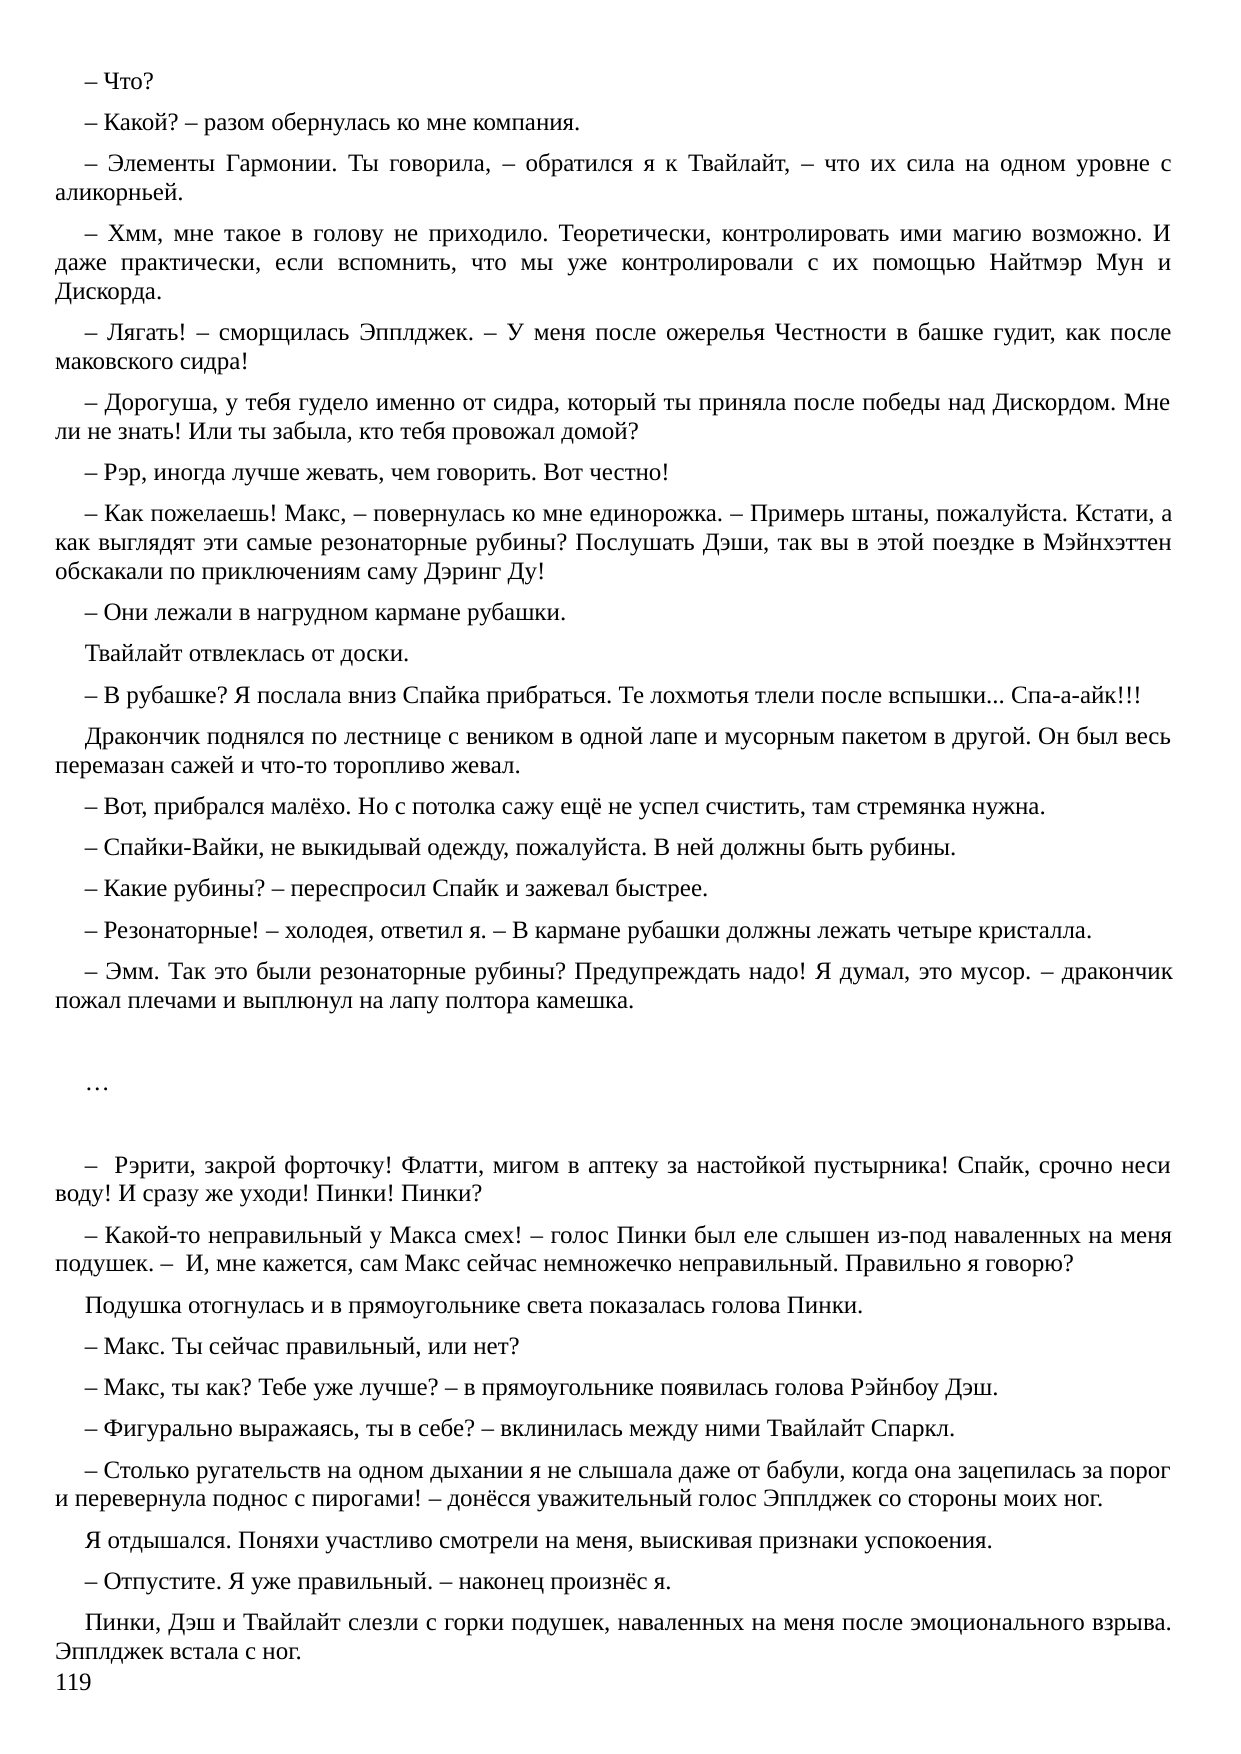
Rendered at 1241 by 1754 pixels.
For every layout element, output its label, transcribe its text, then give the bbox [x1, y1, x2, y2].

text – Элементы Гармонии. Ты говорила, – обратился я к Твайлайт, – что их сила на одном уровне с аликорньей. [55, 148, 1173, 206]
text Дракончик поднялся по лестнице с веником в одной лапе и мусорным пакетом в другой. Он был весь перемазан сажей и что-то торопливо жевал. [55, 721, 1173, 778]
text … [55, 1067, 1173, 1096]
text – Макс, ты как? Тебе уже лучше? – в прямоугольнике появилась голова Рэйнбоу Дэш. [55, 1372, 1173, 1401]
text Пинки, Дэш и Твайлайт слезли с горки подушек, наваленных на меня после эмоционального взрыва. Эпплджек встала с ног. [55, 1607, 1173, 1665]
text – Спайки-Вайки, не выкидывай одежду, пожалуйста. В ней должны быть рубины. [55, 832, 1173, 861]
text – Лягать! – сморщилась Эпплджек. – У меня после ожерелья Честности в башке гудит, как после маковского сидра! [55, 317, 1173, 375]
text – Какой? – разом обернулась ко мне компания. [55, 107, 1173, 136]
text – Что? [55, 66, 1173, 95]
text – Столько ругательств на одном дыхании я не слышала даже от бабули, когда она зацепилась за порог и перевернула поднос с пирогами! – донёсся уважительный голос Эпплджек со стороны моих ног. [55, 1455, 1173, 1512]
text Я отдышался. Поняхи участливо смотрели на меня, выискивая признаки успокоения. [55, 1525, 1173, 1553]
text – Резонаторные! – холодея, ответил я. – В кармане рубашки должны лежать четыре кристалла. [55, 915, 1173, 943]
text – Какие рубины? – переспросил Спайк и зажевал быстрее. [55, 873, 1173, 902]
text – Они лежали в нагрудном кармане рубашки. [55, 597, 1173, 626]
text – Фигурально выражаясь, ты в себе? – вклинилась между ними Твайлайт Спаркл. [55, 1413, 1173, 1442]
text – Дорогуша, у тебя гудело именно от сидра, который ты приняла после победы над Дискордом. Мне ли не знать! Или ты забыла, кто тебя провожал домой? [55, 387, 1173, 445]
text Подушка отогнулась и в прямоугольнике света показалась голова Пинки. [55, 1290, 1173, 1318]
text – Как пожелаешь! Макс, – повернулась ко мне единорожка. – Примерь штаны, пожалуйста. Кстати, а как выглядят эти самые резонаторные рубины? Послушать Дэши, так вы в этой поездке в Мэйнхэттен обскакали по приключениям саму Дэринг Ду! [55, 498, 1173, 585]
text – Хмм, мне такое в голову не приходило. Теоретически, контролировать ими магию возможно. И даже практически, если вспомнить, что мы уже контролировали с их помощью Найтмэр Мун и Дискорда. [55, 218, 1173, 305]
text – Вот, прибрался малёхо. Но с потолка сажу ещё не успел счистить, там стремянка нужна. [55, 791, 1173, 820]
text Твайлайт отвлеклась от доски. [55, 638, 1173, 667]
text – Какой-то неправильный у Макса смех! – голос Пинки был еле слышен из-под наваленных на меня подушек. – И, мне кажется, сам Макс сейчас немножечко неправильный. Правильно я говорю? [55, 1220, 1173, 1277]
text – Макс. Ты сейчас правильный, или нет? [55, 1331, 1173, 1360]
text – Отпустите. Я уже правильный. – наконец произнёс я. [55, 1566, 1173, 1595]
text – Эмм. Так это были резонаторные рубины? Предупреждать надо! Я думал, это мусор. – дракончик пожал плечами и выплюнул на лапу полтора камешка. [55, 956, 1173, 1013]
text – Рэрити, закрой форточку! Флатти, мигом в аптеку за настойкой пустырника! Спайк, срочно неси воду! И сразу же уходи! Пинки! Пинки? [55, 1150, 1173, 1207]
text – Рэр, иногда лучше жевать, чем говорить. Вот честно! [55, 457, 1173, 486]
text – В рубашке? Я послала вниз Спайка прибраться. Те лохмотья тлели после вспышки... Спа-а-айк!!! [55, 680, 1173, 708]
